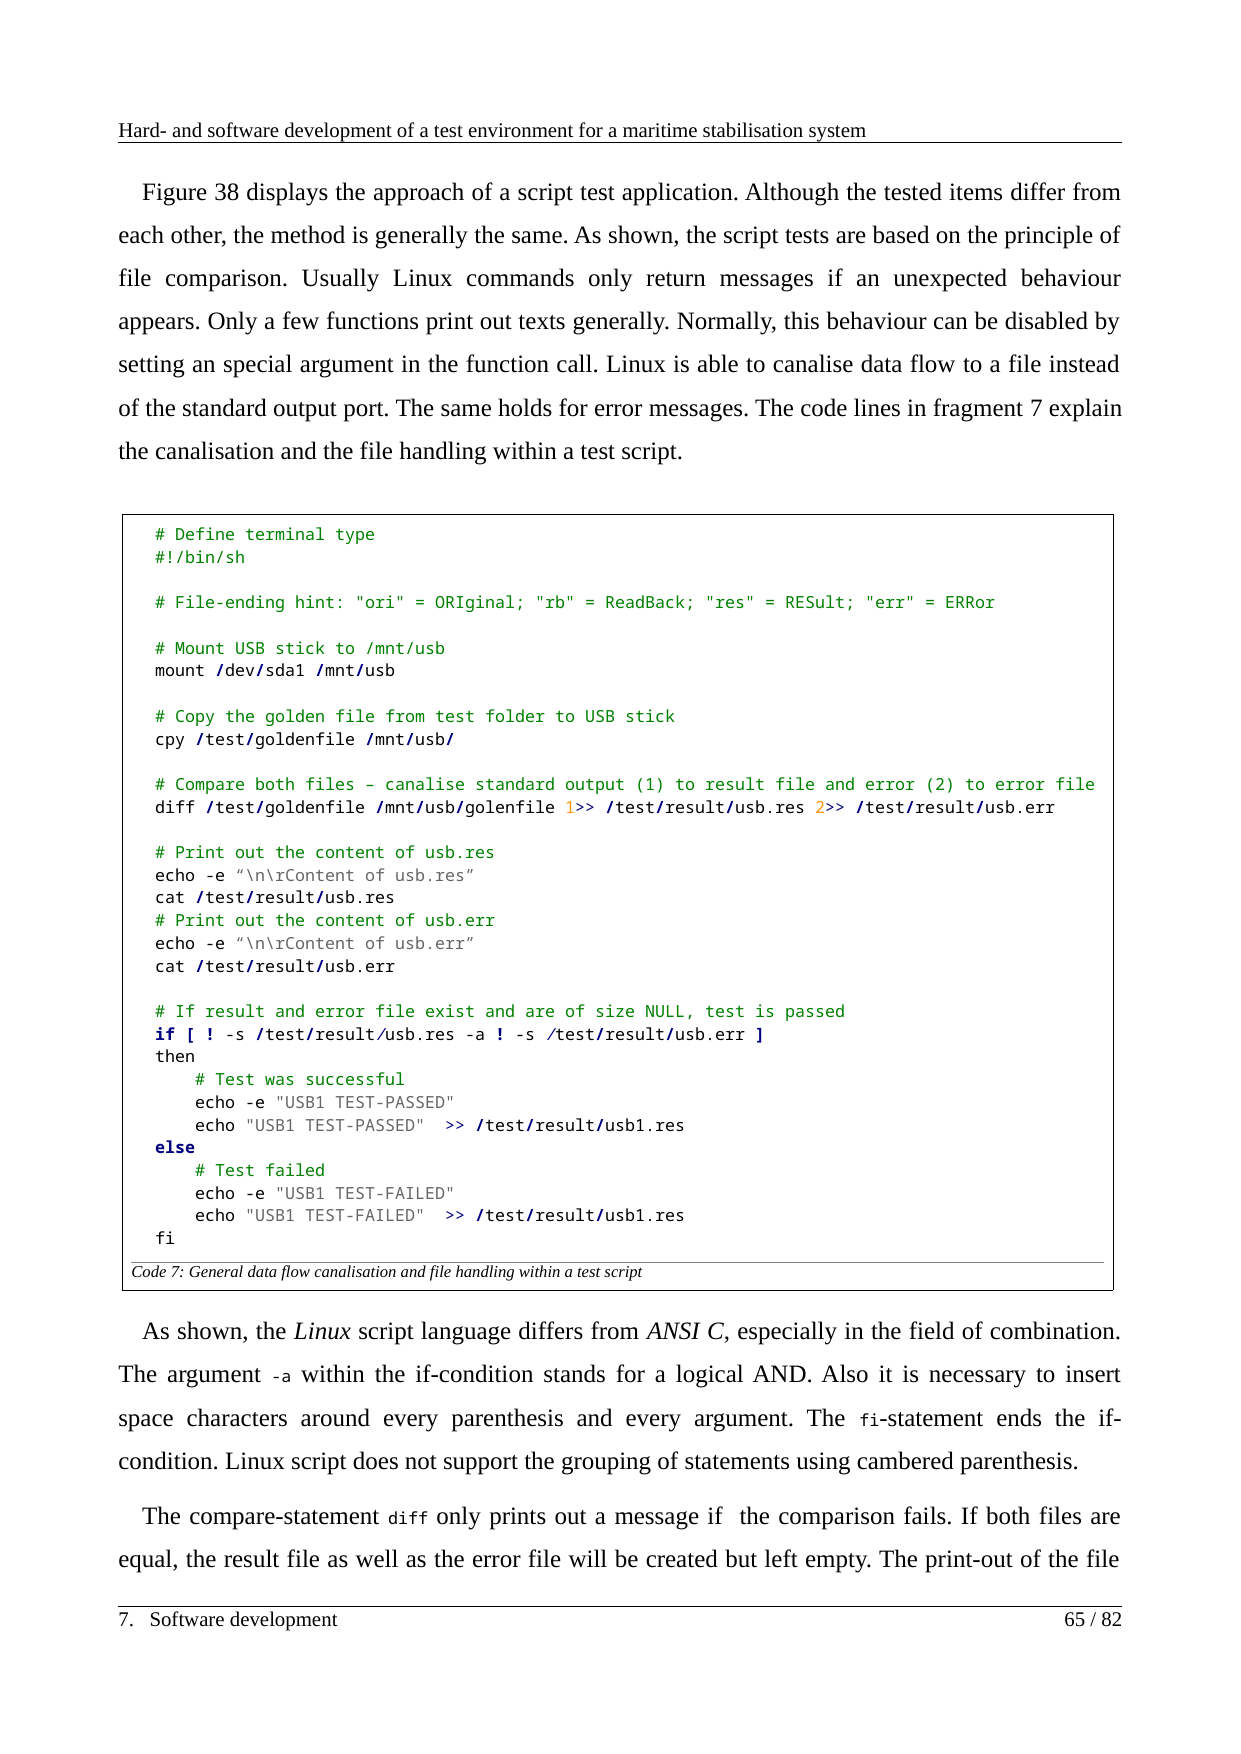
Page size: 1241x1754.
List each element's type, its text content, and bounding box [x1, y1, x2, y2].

text echo -e “\n\rContent of usb.err” [131, 931, 1104, 954]
text Figure 38 displays the approach of a script test application. Although the tested items differ from each other, the method is generally the same. As shown, the script tests are based on the principle of file comparison. Usually Linux commands only return messages if an unexpected behaviour appears. Only a few functions print out texts generally. Normally, this behaviour can be disabled by setting an special argument in the function call. Linux is able to canalise data flow to a file instead of the standard output port. The same holds for error messages. The code lines in fragment 7 explain the canalisation and the file handling within a test script. [118, 177, 1122, 464]
text # Test failed [131, 1158, 1104, 1181]
text # Copy the golden file from test folder to USB stick [131, 704, 1104, 727]
text echo "USB1 TEST-PASSED" >> /test/result/usb1.res [131, 1113, 1104, 1136]
text cpy /test/goldenfile /mnt/usb/ [131, 727, 1104, 750]
text #!/bin/sh [131, 545, 1104, 568]
text cat /test/result/usb.err [131, 954, 1104, 977]
text echo -e “\n\rContent of usb.res” [131, 863, 1104, 886]
text # Mount USB stick to /mnt/usb [131, 636, 1104, 659]
text The compare-statement diff only prints out a message if the comparison fails. If both files are equal, the result file as well as the error file will be created but left empty. The print-out of the file [118, 1501, 1122, 1573]
text mount /dev/sda1 /mnt/usb [131, 659, 1104, 682]
text then [131, 1045, 1104, 1068]
text echo -e "USB1 TEST-FAILED" [131, 1181, 1104, 1204]
text # File-ending hint: "ori" = ORIginal; "rb" = ReadBack; "res" = RESult; "err" = ERRor [131, 591, 1104, 613]
text echo "USB1 TEST-FAILED" >> /test/result/usb1.res [131, 1204, 1104, 1227]
text else [131, 1136, 1104, 1158]
text # Print out the content of usb.res [131, 841, 1104, 863]
text # Define terminal type [131, 523, 1104, 545]
text Code 7: General data flow canalisation and file handling within a test script [131, 1263, 1104, 1281]
text cat /test/result/usb.res [131, 886, 1104, 909]
text # Print out the content of usb.err [131, 909, 1104, 931]
text # Test was successful [131, 1068, 1104, 1090]
text echo -e "USB1 TEST-PASSED" [131, 1090, 1104, 1113]
text fi [131, 1227, 1104, 1249]
text if [ ! -s /test/result/usb.res -a ! -s /test/result/usb.err ] [131, 1022, 1104, 1045]
text # If result and error file exist and are of size NULL, test is passed [131, 999, 1104, 1022]
text As shown, the Linux script language differs from ANSI C, especially in the field of combination. The argument -a within the if-condition stands for a logical AND. Also it is necessary to insert space characters around every parenthesis and every argument. The fi-statement ends the if-condition. Linux script does not support the grouping of statements using cambered parenthesis. [118, 491, 1122, 1474]
text diff /test/goldenfile /mnt/usb/golenfile 1>> /test/result/usb.res 2>> /test/result/usb.err [131, 795, 1104, 818]
text # Compare both files – canalise standard output (1) to result file and error (2) to error file [131, 772, 1104, 795]
